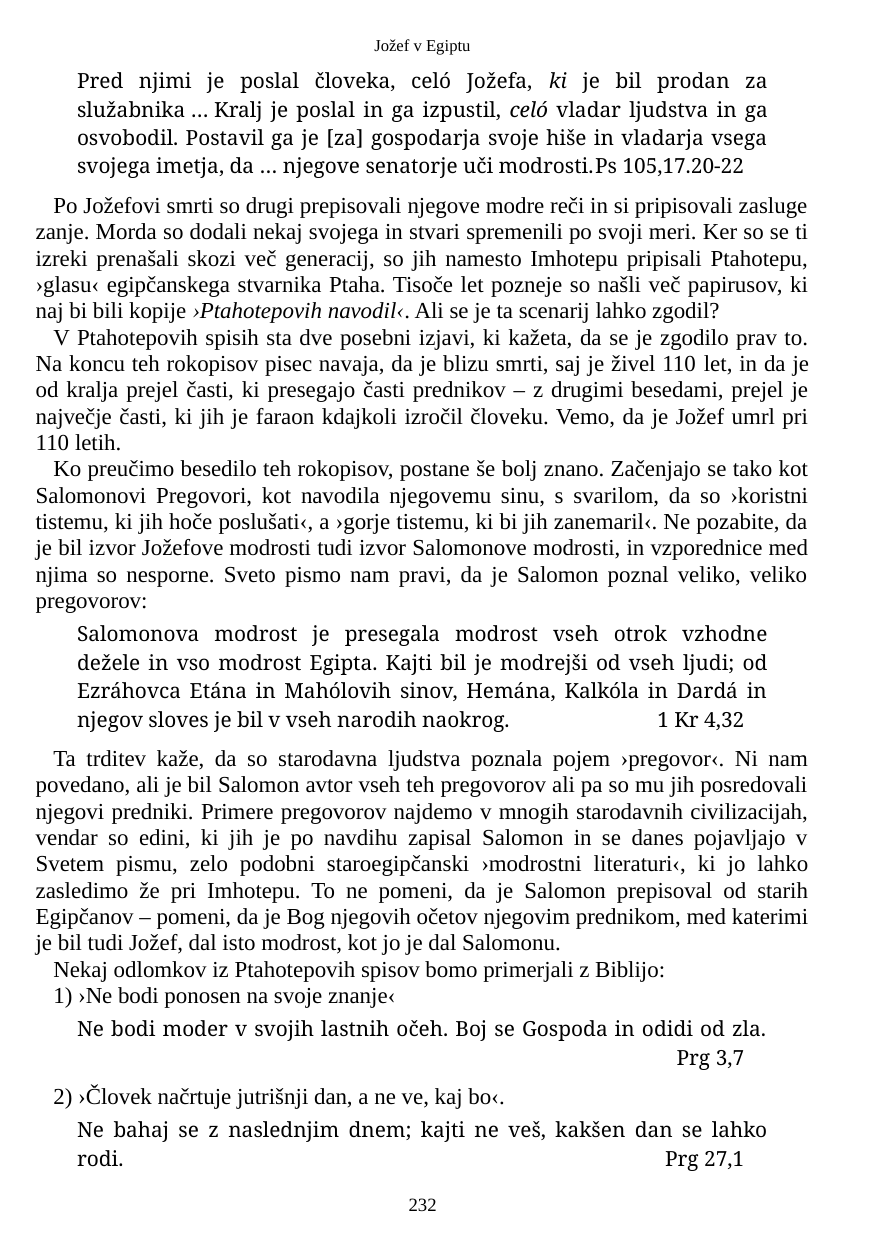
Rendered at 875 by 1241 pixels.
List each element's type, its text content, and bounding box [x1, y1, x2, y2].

text Po Jožefovi smrti so drugi prepisovali njegove modre reči in si pripisovali zasluge zanje. Morda so dodali nekaj svojega in stvari spremenili po svoji meri. Ker so se ti izreki prenašali skozi več generacij, so jih namesto Imhotepu pripisali Ptahotepu, ›glasu‹ egipčanskega stvarnika Ptaha. Tisoče let pozneje so našli več papirusov, ki naj bi bili kopije ›Ptahotepovih navodil‹. Ali se je ta scenarij lahko zgodil? [35, 192, 809, 324]
text Pred njimi je poslal človeka, celó Jožefa, ki je bil prodan za služabnika … Kralj je poslal in ga izpustil, celó vladar ljudstva in ga osvobodil. Postavil ga je [za] gospodarja svoje hiše in vladarja vsega svojega imetja, da … njegove senatorje uči modrosti. Ps 105,17.20-22 [77, 66, 768, 180]
text 2) ›Človek načrtuje jutrišnji dan, a ne ve, kaj bo‹. [35, 1083, 809, 1109]
text Ko preučimo besedilo teh rokopisov, postane še bolj znano. Začenjajo se tako kot Salomonovi Pregovori, kot navodila njegovemu sinu, s svarilom, da so ›koristni tistemu, ki jih hoče poslušati‹, a ›gorje tistemu, ki bi jih zanemaril‹. Ne pozabite, da je bil izvor Jožefove modrosti tudi izvor Salomonove modrosti, in vzporednice med njima so nesporne. Sveto pismo nam pravi, da je Salomon poznal veliko, veliko pregovorov: [35, 455, 809, 613]
text Ne bodi moder v svojih lastnih očeh. Boj se Gospoda in odidi od zla. Prg 3,7 [77, 1014, 768, 1071]
text Ta trditev kaže, da so starodavna ljudstva poznala pojem ›pregovor‹. Ni nam povedano, ali je bil Salomon avtor vseh teh pregovorov ali pa so mu jih posredovali njegovi predniki. Primere pregovorov najdemo v mnogih starodavnih civilizacijah, vendar so edini, ki jih je po navdihu zapisal Salomon in se danes pojavljajo v Svetem pismu, zelo podobni staroegipčanski ›modrostni literaturi‹, ki jo lahko zasledimo že pri Imhotepu. To ne pomeni, da je Salomon prepisoval od starih Egipčanov – pomeni, da je Bog njegovih očetov njegovim prednikom, med katerimi je bil tudi Jožef, dal isto modrost, kot jo je dal Salomonu. [35, 745, 809, 956]
text Salomonova modrost je presegala modrost vseh otrok vzhodne dežele in vso modrost Egipta. Kajti bil je modrejši od vseh ljudi; od Ezráhovca Etána in Mahólovih sinov, Hemána, Kalkóla in Dardá in njegov sloves je bil v vseh narodih naokrog. 1 Kr 4,32 [77, 619, 768, 733]
text 1) ›Ne bodi ponosen na svoje znanje‹ [35, 982, 809, 1008]
text Ne bahaj se z naslednjim dnem; kajti ne veš, kakšen dan se lahko rodi. Prg 27,1 [77, 1115, 768, 1172]
text Nekaj odlomkov iz Ptahotepovih spisov bomo primerjali z Biblijo: [35, 956, 809, 982]
text V Ptahotepovih spisih sta dve posebni izjavi, ki kažeta, da se je zgodilo prav to. Na koncu teh rokopisov pisec navaja, da je blizu smrti, saj je živel 110 let, in da je od kralja prejel časti, ki presegajo časti prednikov – z drugimi besedami, prejel je največje časti, ki jih je faraon kdajkoli izročil človeku. Vemo, da je Jožef umrl pri 110 letih. [35, 324, 809, 455]
